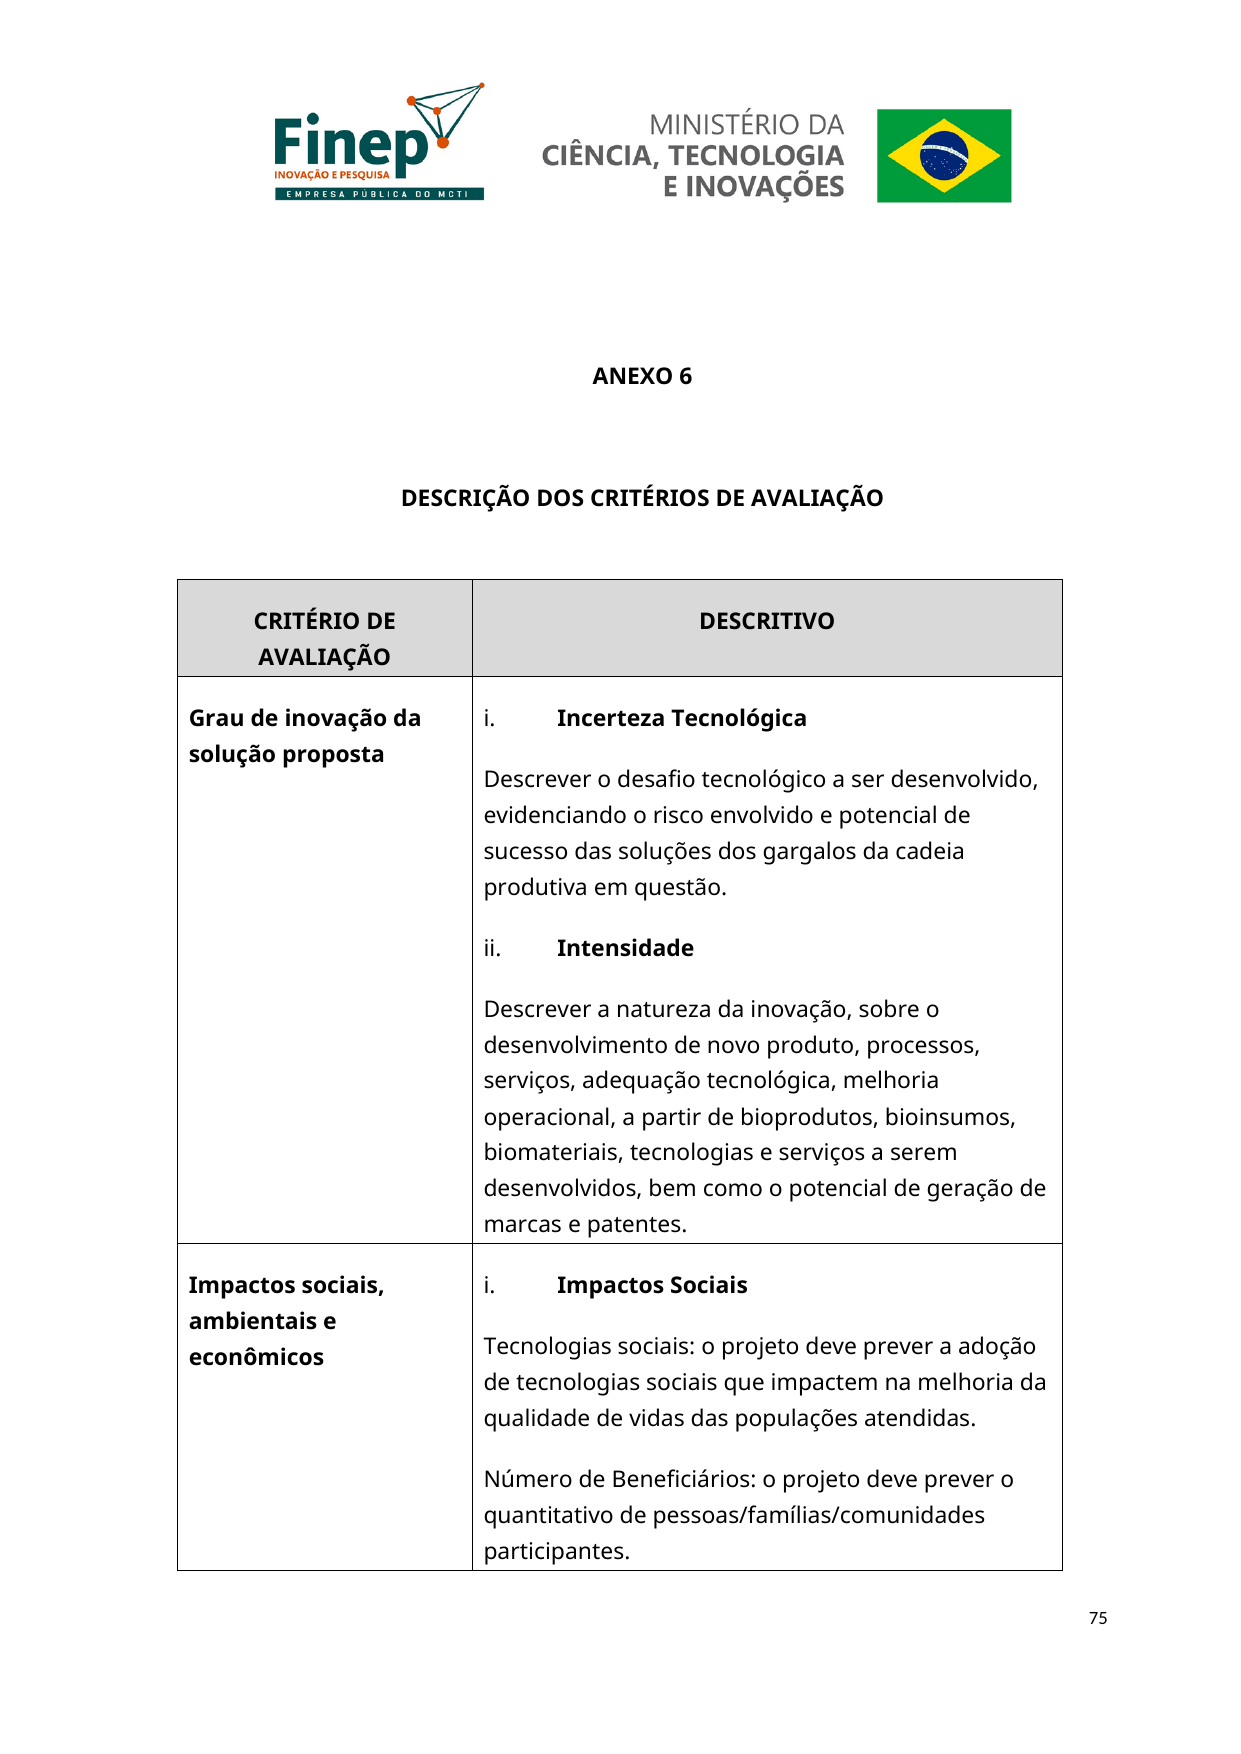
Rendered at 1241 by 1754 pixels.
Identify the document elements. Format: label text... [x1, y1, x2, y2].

text ANEXO 6 [177, 360, 1107, 391]
table_cell i. Impactos Sociais Tecnologias sociais: o projeto deve prever a adoção de tecnologias sociais que impactem na melhoria da qualidade de vidas das populações atendidas. Número de Beneficiários: o projeto deve prever o quantitativo de pessoas/famílias/comunidades participantes. [473, 1244, 1062, 1570]
table_cell i. Incerteza Tecnológica Descrever o desafio tecnológico a ser desenvolvido, evidenciando o risco envolvido e potencial de sucesso das soluções dos gargalos da cadeia produtiva em questão. ii. Intensidade Descrever a natureza da inovação, sobre o desenvolvimento de novo produto, processos, serviços, adequação tecnológica, melhoria operacional, a partir de bioprodutos, bioinsumos, biomateriais, tecnologias e serviços a serem desenvolvidos, bem como o potencial de geração de marcas e patentes. [473, 677, 1062, 1243]
table_cell Impactos sociais, ambientais e econômicos [178, 1244, 472, 1570]
table_header CRITÉRIO DE AVALIAÇÃO [178, 580, 472, 676]
text DESCRIÇÃO DOS CRITÉRIOS DE AVALIAÇÃO [177, 482, 1107, 513]
table_header DESCRITIVO [473, 580, 1062, 676]
table_cell Grau de inovação da solução proposta [178, 677, 472, 1243]
